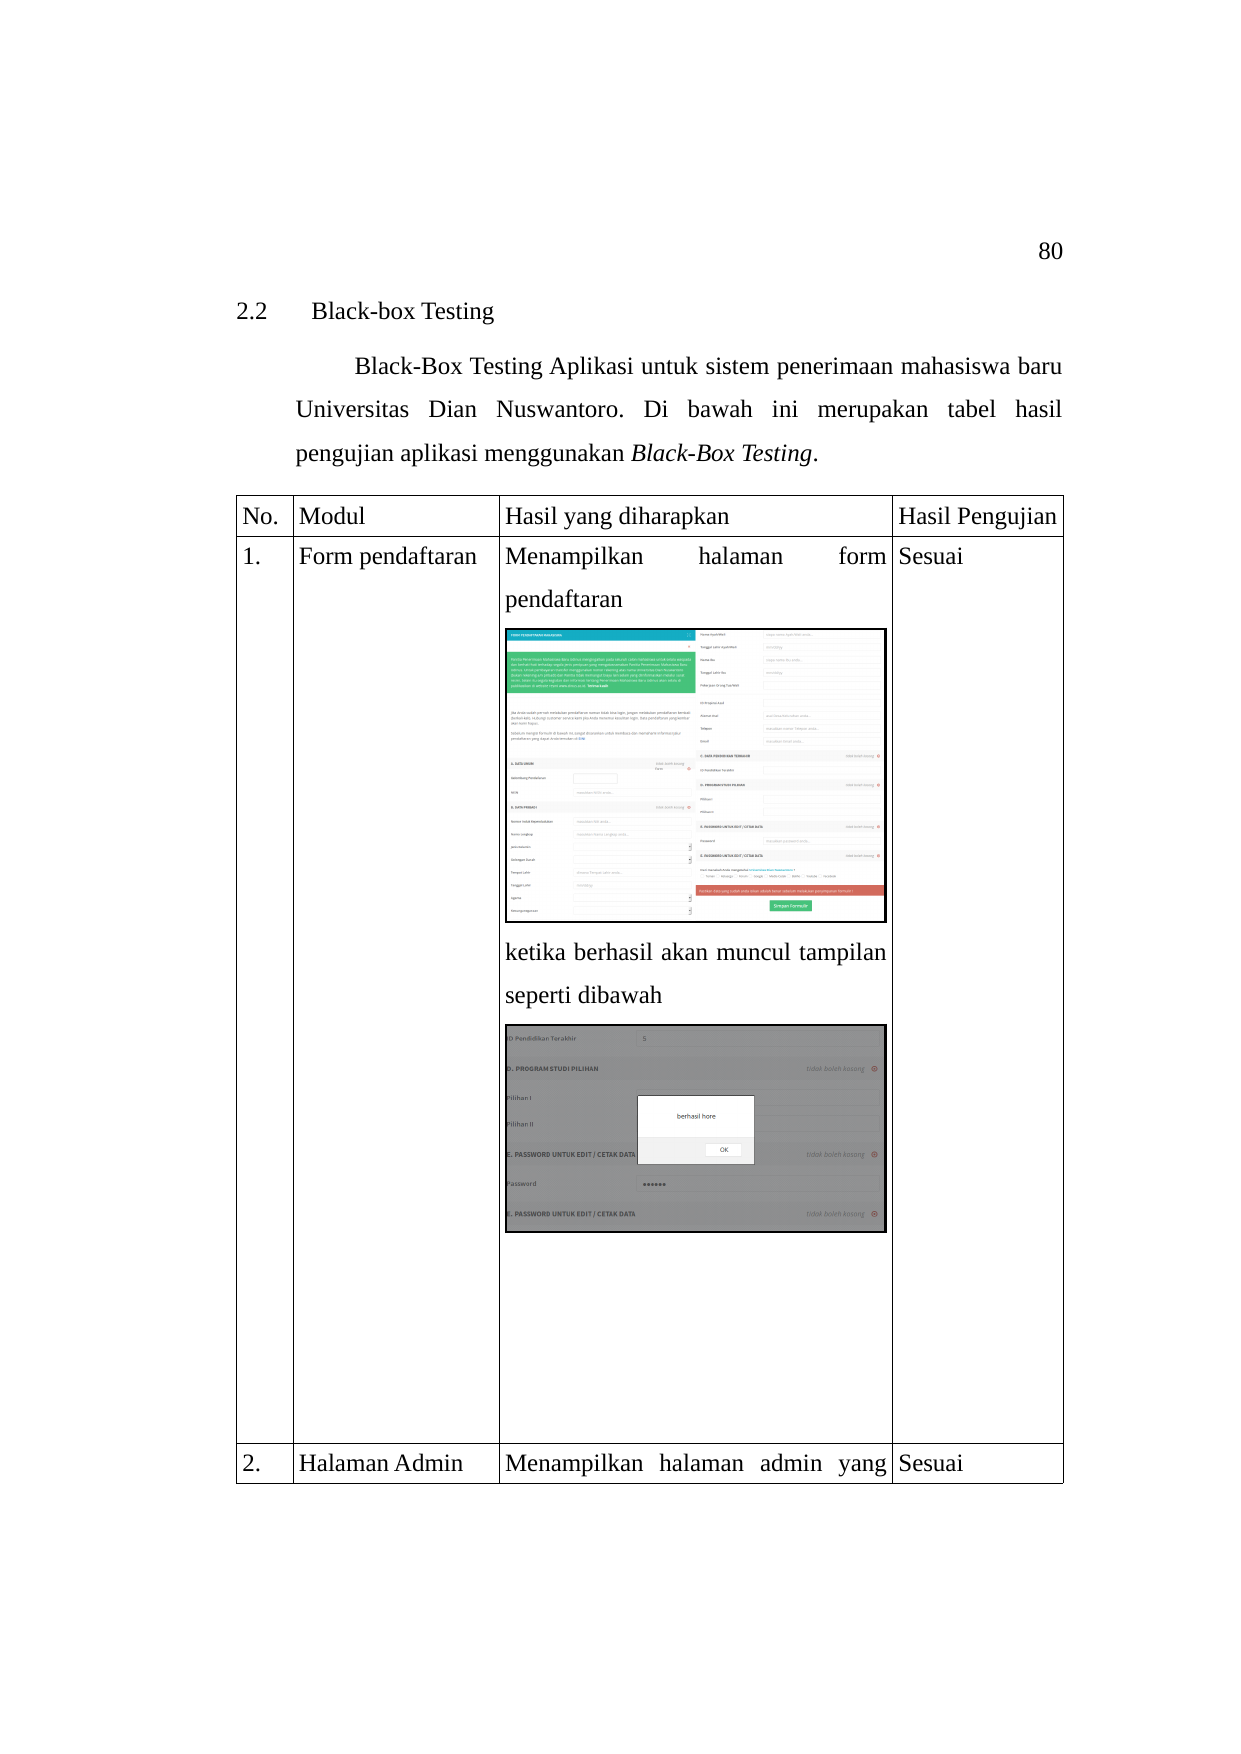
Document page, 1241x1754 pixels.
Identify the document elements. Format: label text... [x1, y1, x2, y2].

table_cell Menampilkan halaman admin yang [500, 1444, 892, 1483]
picture [507, 1026, 884, 1231]
table_header Hasil yang diharapkan [500, 496, 892, 536]
table_cell 1. [237, 537, 293, 1443]
table_cell Menampilkan halaman form pendaftaran ketika berhasil akan muncul tampilan seperti dibawah [500, 537, 892, 1443]
table_header No. [237, 496, 293, 536]
table_cell Form pendaftaran [294, 537, 499, 1443]
table_header Hasil Pengujian [893, 496, 1063, 536]
table_cell 2. [237, 1444, 293, 1483]
table_cell Sesuai [893, 537, 1063, 1443]
table_cell Halaman Admin [294, 1444, 499, 1483]
picture [507, 630, 884, 921]
text Black-Box Testing Aplikasi untuk sistem penerimaan mahasiswa baru Universitas Dian Nuswantoro. Di bawah ini merupakan tabel hasil pengujian aplikasi menggunakan Black-Box Testing. [295, 351, 1063, 466]
table_cell Sesuai [893, 1444, 1063, 1483]
table_header Modul [294, 496, 499, 536]
subtitle Black-box testing [236, 296, 1063, 325]
